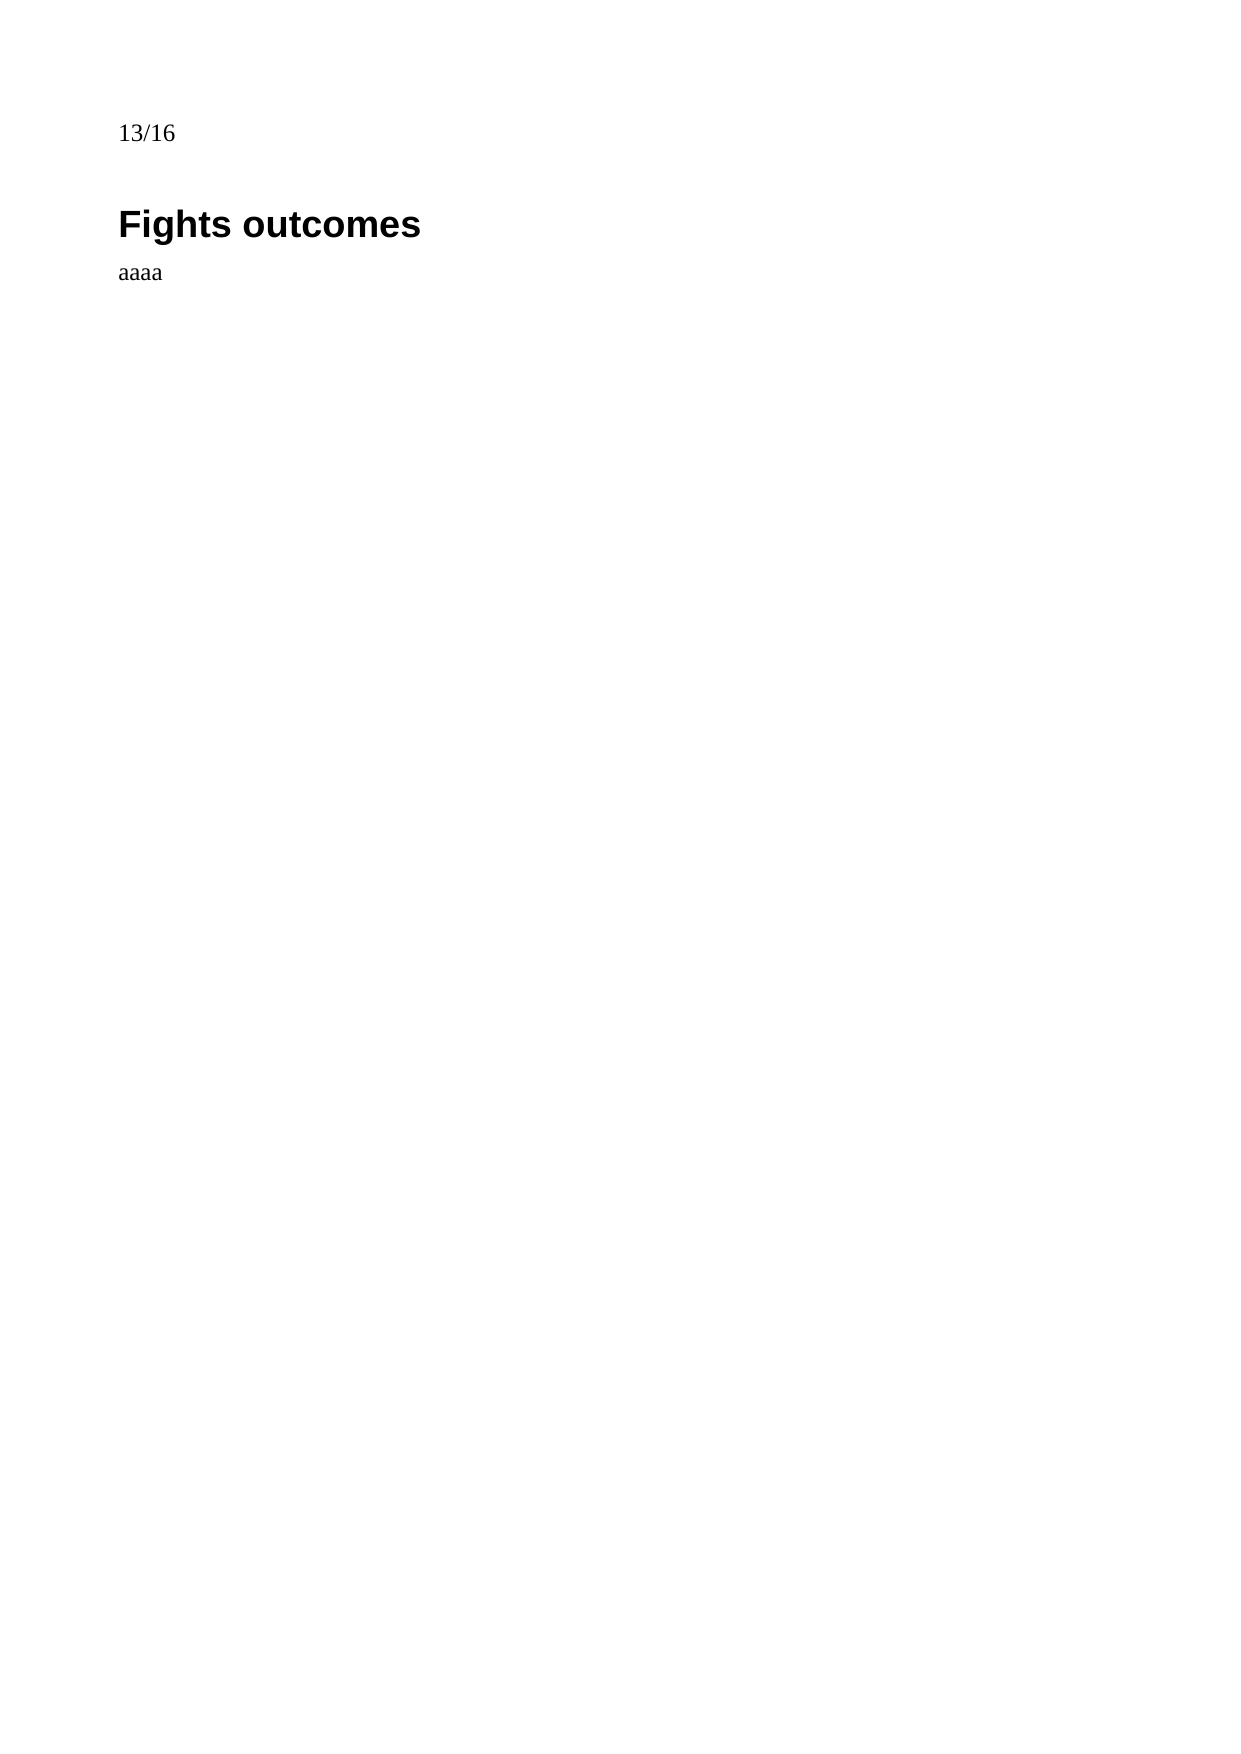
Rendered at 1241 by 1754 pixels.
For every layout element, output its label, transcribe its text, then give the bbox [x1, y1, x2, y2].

subtitle Fights outcomes [118, 201, 1122, 245]
text aaaa [118, 257, 1122, 286]
